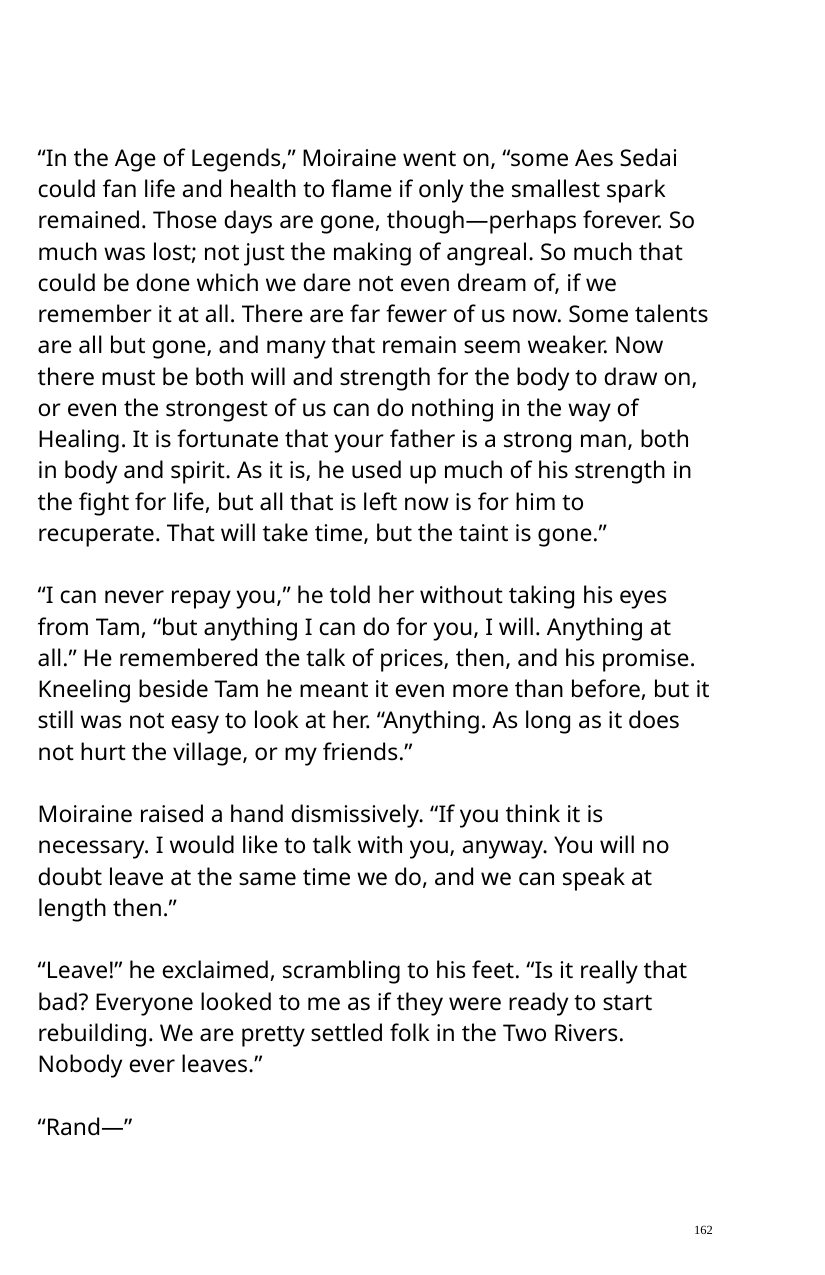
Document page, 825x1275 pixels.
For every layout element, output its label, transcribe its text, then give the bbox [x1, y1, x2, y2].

text “Rand—” [37, 1111, 712, 1142]
text “I can never repay you,” he told her without taking his eyes from Tam, “but anything I can do for you, I will. Anything at all.” He remembered the talk of prices, then, and his promise. Kneeling beside Tam he meant it even more than before, but it still was not easy to look at her. “Anything. As long as it does not hurt the village, or my friends.” [37, 579, 712, 767]
text “Leave!” he exclaimed, scrambling to his feet. “Is it really that bad? Everyone looked to me as if they were ready to start rebuilding. We are pretty settled folk in the Two Rivers. Nobody ever leaves.” [37, 954, 712, 1079]
text Moiraine raised a hand dismissively. “If you think it is necessary. I would like to talk with you, anyway. You will no doubt leave at the same time we do, and we can speak at length then.” [37, 798, 712, 923]
text “In the Age of Legends,” Moiraine went on, “some Aes Sedai could fan life and health to flame if only the smallest spark remained. Those days are gone, though—perhaps forever. So much was lost; not just the making of angreal. So much that could be done which we dare not even dream of, if we remember it at all. There are far fewer of us now. Some talents are all but gone, and many that remain seem weaker. Now there must be both will and strength for the body to draw on, or even the strongest of us can do nothing in the way of Healing. It is fortunate that your father is a strong man, both in body and spirit. As it is, he used up much of his strength in the fight for life, but all that is left now is for him to recuperate. That will take time, but the taint is gone.” [37, 142, 712, 548]
